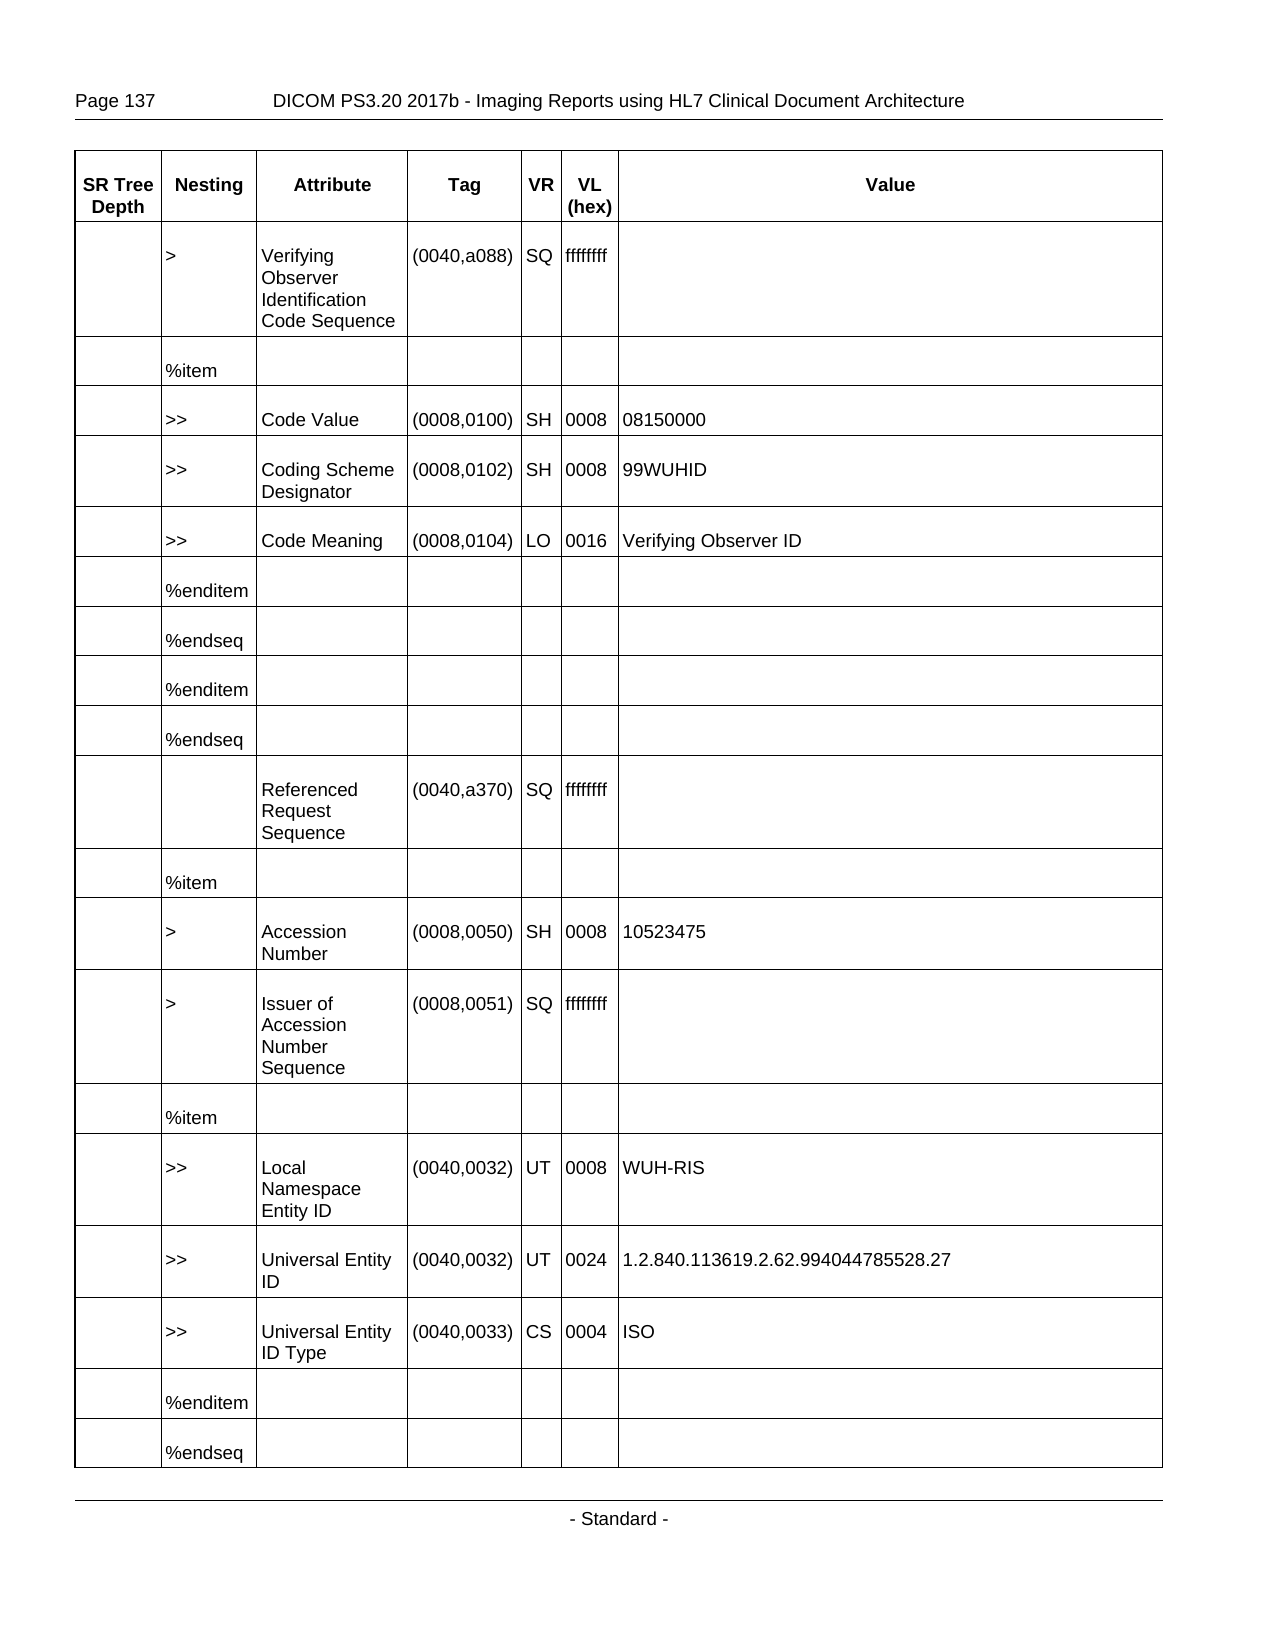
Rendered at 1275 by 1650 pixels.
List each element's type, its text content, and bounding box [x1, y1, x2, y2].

table_cell > [162, 222, 256, 336]
table_cell WUH-RIS [619, 1134, 1162, 1225]
table_cell Universal Entity ID Type [257, 1298, 407, 1368]
table_cell %enditem [162, 557, 256, 606]
table_cell SQ [522, 222, 561, 336]
table_cell SQ [522, 756, 561, 847]
table_cell Universal Entity ID [257, 1226, 407, 1297]
table_header VR [522, 151, 561, 221]
table_cell [257, 1084, 407, 1132]
table_cell [257, 337, 407, 385]
table_cell (0040,0032) [408, 1134, 521, 1225]
table_cell [257, 557, 407, 606]
table_cell [76, 1369, 161, 1417]
table_cell [76, 706, 161, 755]
table_cell [619, 222, 1162, 336]
table_cell [76, 386, 161, 435]
table_cell [257, 656, 407, 705]
table_cell [522, 1084, 561, 1132]
table_cell 0008 [562, 386, 618, 435]
table_cell [522, 656, 561, 705]
table_cell Code Value [257, 386, 407, 435]
table_cell [408, 607, 521, 655]
table_cell ffffffff [562, 222, 618, 336]
table_cell [522, 1369, 561, 1417]
table_cell (0008,0050) [408, 898, 521, 968]
table_cell [522, 849, 561, 897]
table_cell [408, 1084, 521, 1132]
table_cell Coding Scheme Designator [257, 436, 407, 506]
table_cell [619, 706, 1162, 755]
table_cell [619, 970, 1162, 1083]
table_cell [522, 1419, 561, 1467]
table_cell [562, 656, 618, 705]
table_cell [76, 507, 161, 556]
table_cell (0008,0104) [408, 507, 521, 556]
table_cell Referenced Request Sequence [257, 756, 407, 847]
table_cell Accession Number [257, 898, 407, 968]
table_cell Verifying Observer ID [619, 507, 1162, 556]
table_cell (0040,0032) [408, 1226, 521, 1297]
table_header VL (hex) [562, 151, 618, 221]
table_cell SH [522, 436, 561, 506]
table_cell 0008 [562, 436, 618, 506]
table_cell 0008 [562, 1134, 618, 1225]
table_cell (0040,0033) [408, 1298, 521, 1368]
table_header Tag [408, 151, 521, 221]
table_cell (0008,0102) [408, 436, 521, 506]
table_cell %enditem [162, 656, 256, 705]
table_cell %item [162, 337, 256, 385]
table_cell 08150000 [619, 386, 1162, 435]
table_cell [257, 1369, 407, 1417]
table_cell UT [522, 1226, 561, 1297]
table_cell UT [522, 1134, 561, 1225]
table_cell %item [162, 849, 256, 897]
table_cell [76, 849, 161, 897]
table_cell Issuer of Accession Number Sequence [257, 970, 407, 1083]
table_cell (0040,a370) [408, 756, 521, 847]
table_cell [522, 557, 561, 606]
table_cell SQ [522, 970, 561, 1083]
table_cell [76, 1134, 161, 1225]
table_cell [257, 607, 407, 655]
table_cell [619, 756, 1162, 847]
table_cell [76, 1226, 161, 1297]
table_cell [562, 1084, 618, 1132]
table_cell [562, 557, 618, 606]
table_cell [408, 1369, 521, 1417]
table_cell [76, 1298, 161, 1368]
table_cell > [162, 970, 256, 1083]
table_cell [162, 756, 256, 847]
table_header Value [619, 151, 1162, 221]
table_cell [257, 1419, 407, 1467]
table_cell LO [522, 507, 561, 556]
table_cell >> [162, 1298, 256, 1368]
table_cell [562, 1419, 618, 1467]
table_cell >> [162, 1134, 256, 1225]
table_cell > [162, 898, 256, 968]
table_cell [619, 607, 1162, 655]
table_cell [619, 337, 1162, 385]
table_cell Code Meaning [257, 507, 407, 556]
table_cell [76, 607, 161, 655]
table_cell [619, 1084, 1162, 1132]
table_cell >> [162, 386, 256, 435]
table_cell %item [162, 1084, 256, 1132]
table_cell 0004 [562, 1298, 618, 1368]
table_cell [408, 337, 521, 385]
table_cell 0008 [562, 898, 618, 968]
table_cell [522, 607, 561, 655]
table_header Attribute [257, 151, 407, 221]
table_cell (0008,0100) [408, 386, 521, 435]
table_cell [619, 849, 1162, 897]
table_cell SH [522, 386, 561, 435]
table_cell [619, 656, 1162, 705]
table_cell [76, 1419, 161, 1467]
table_cell [76, 436, 161, 506]
table_cell (0040,a088) [408, 222, 521, 336]
table_header SR Tree Depth [76, 151, 161, 221]
table_cell CS [522, 1298, 561, 1368]
table_cell %endseq [162, 1419, 256, 1467]
table_cell 0016 [562, 507, 618, 556]
table_cell [76, 557, 161, 606]
table_cell %endseq [162, 706, 256, 755]
table_cell 99WUHID [619, 436, 1162, 506]
table_cell [522, 337, 561, 385]
table_cell [408, 557, 521, 606]
table_cell [408, 656, 521, 705]
table_cell [619, 1369, 1162, 1417]
table_cell [408, 1419, 521, 1467]
table_cell [562, 849, 618, 897]
table_cell (0008,0051) [408, 970, 521, 1083]
table_cell ISO [619, 1298, 1162, 1368]
table_cell [257, 706, 407, 755]
table_cell [619, 1419, 1162, 1467]
table_cell [562, 337, 618, 385]
table_cell 1.2.840.113619.2.62.994044785528.27 [619, 1226, 1162, 1297]
table_cell [76, 970, 161, 1083]
table_cell Verifying Observer Identification Code Sequence [257, 222, 407, 336]
table_cell [522, 706, 561, 755]
table_cell Local Namespace Entity ID [257, 1134, 407, 1225]
table_cell [562, 706, 618, 755]
table_cell 10523475 [619, 898, 1162, 968]
table_cell [408, 706, 521, 755]
table_cell [562, 1369, 618, 1417]
table_cell %endseq [162, 607, 256, 655]
table_cell [562, 607, 618, 655]
table_cell [76, 222, 161, 336]
table_header Nesting [162, 151, 256, 221]
table_cell >> [162, 1226, 256, 1297]
table_cell [76, 656, 161, 705]
table_cell %enditem [162, 1369, 256, 1417]
table_cell [619, 557, 1162, 606]
table_cell >> [162, 436, 256, 506]
table_cell 0024 [562, 1226, 618, 1297]
table_cell [408, 849, 521, 897]
table_cell >> [162, 507, 256, 556]
table_cell [76, 756, 161, 847]
table_cell [76, 898, 161, 968]
table_cell [257, 849, 407, 897]
table_cell ffffffff [562, 970, 618, 1083]
table_cell [76, 1084, 161, 1132]
table_cell ffffffff [562, 756, 618, 847]
table_cell [76, 337, 161, 385]
table_cell SH [522, 898, 561, 968]
